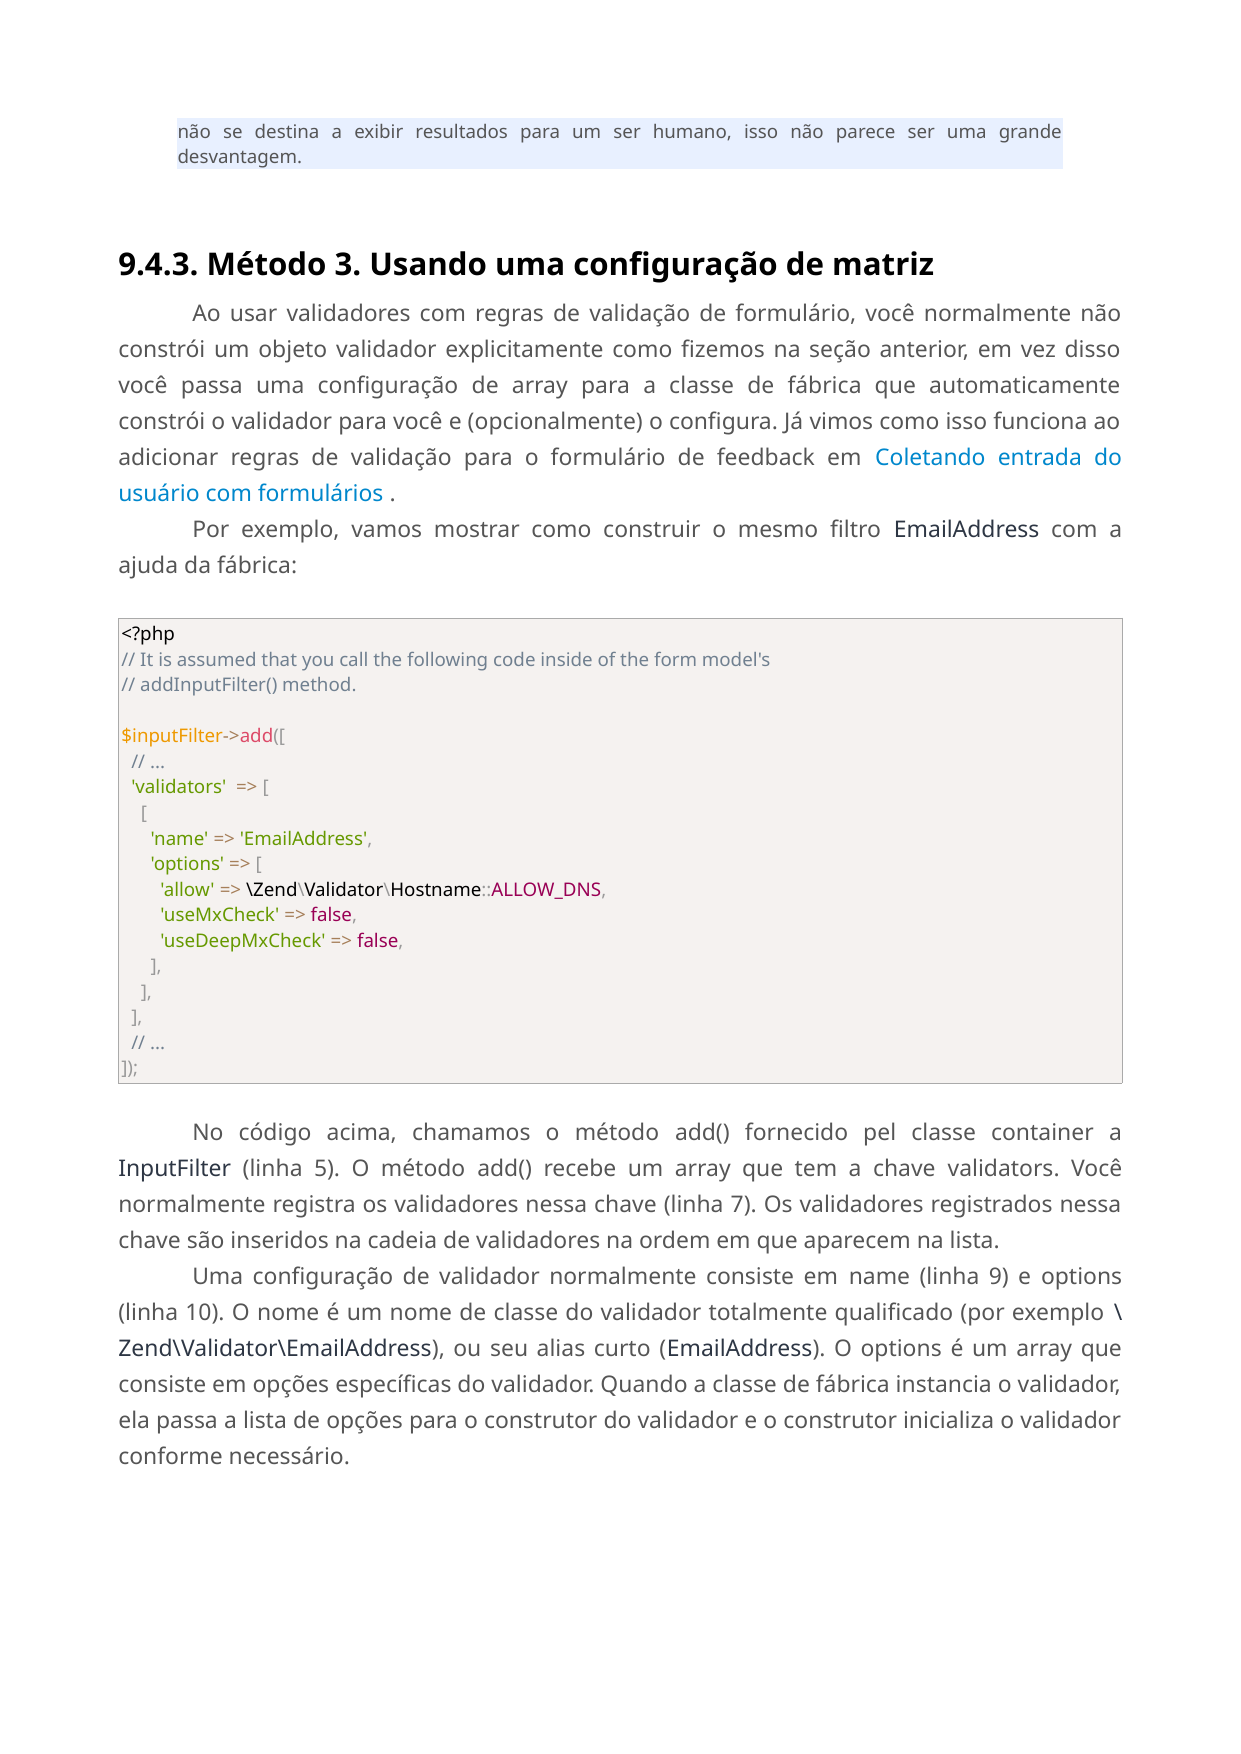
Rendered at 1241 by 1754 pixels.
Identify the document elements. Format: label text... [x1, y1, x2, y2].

text 'options' => [ [119, 847, 1122, 873]
text // It is assumed that you call the following code inside of the form model's [119, 643, 1122, 669]
subtitle 9.4.3. Método 3. Usando uma configuração de matriz [118, 242, 1122, 285]
text não se destina a exibir resultados para um ser humano, isso não parece ser uma grande desvantagem. [177, 118, 1063, 169]
text // addInputFilter() method. [119, 669, 1122, 694]
text $inputFilter->add([ [119, 720, 1122, 745]
text ]); [119, 1052, 1122, 1083]
text // ... [119, 745, 1122, 771]
text ], [119, 975, 1122, 1001]
text 'allow' => \Zend\Validator\Hostname::ALLOW_DNS, [119, 873, 1122, 898]
text No código acima, chamamos o método add() fornecido pel classe container a InputFilter (linha 5). O método add() recebe um array que tem a chave validators. Você normalmente registra os validadores nessa chave (linha 7). Os validadores registrados nessa chave são inseridos na cadeia de validadores na ordem em que aparecem na lista. [118, 1116, 1122, 1255]
text ], [119, 949, 1122, 975]
text 'useDeepMxCheck' => false, [119, 924, 1122, 949]
text // ... [119, 1026, 1122, 1052]
text 'useMxCheck' => false, [119, 898, 1122, 924]
text ], [119, 1001, 1122, 1026]
text Uma configuração de validador normalmente consiste em name (linha 9) e options (linha 10). O nome é um nome de classe do validador totalmente qualificado (por exemplo \Zend\Validator\EmailAddress), ou seu alias curto (EmailAddress). O options é um array que consiste em opções específicas do validador. Quando a classe de fábrica instancia o validador, ela passa a lista de opções para o construtor do validador e o construtor inicializa o validador conforme necessário. [118, 1260, 1122, 1471]
text <?php [119, 619, 1122, 643]
text 'validators' => [ [119, 771, 1122, 796]
text 'name' => 'EmailAddress', [119, 822, 1122, 847]
text Ao usar validadores com regras de validação de formulário, você normalmente não constrói um objeto validador explicitamente como fizemos na seção anterior, em vez disso você passa uma configuração de array para a classe de fábrica que automaticamente constrói o validador para você e (opcionalmente) o configura. Já vimos como isso funciona ao adicionar regras de validação para o formulário de feedback em Coletando entrada do usuário com formulários . [118, 297, 1122, 508]
text Por exemplo, vamos mostrar como construir o mesmo filtro EmailAddress com a ajuda da fábrica: [118, 513, 1122, 580]
text [ [119, 796, 1122, 822]
